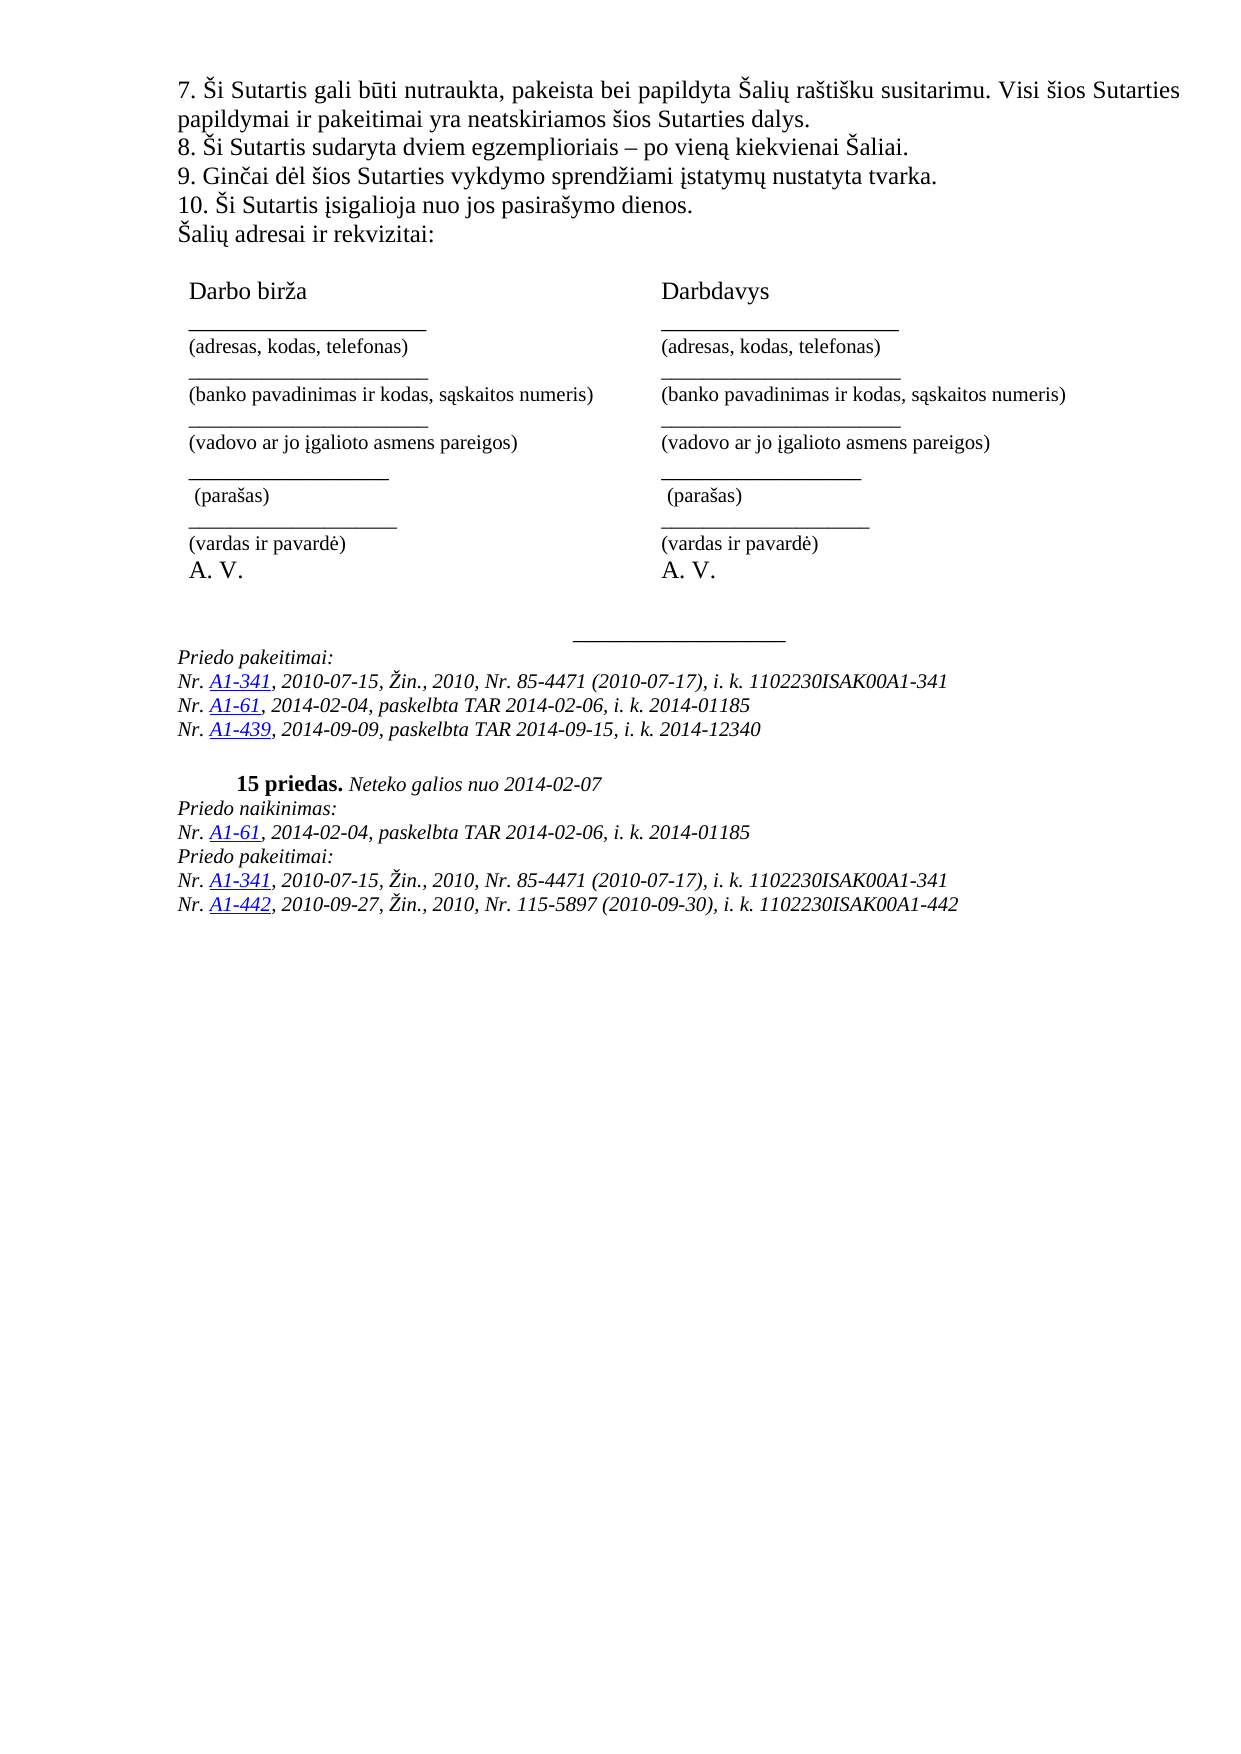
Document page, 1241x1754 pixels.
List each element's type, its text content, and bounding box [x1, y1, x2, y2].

text Nr. A1-341, 2010-07-15, Žin., 2010, Nr. 85-4471 (2010-07-17), i. k. 1102230ISAK00A1-341 [177, 669, 1181, 693]
text Nr. A1-341, 2010-07-15, Žin., 2010, Nr. 85-4471 (2010-07-17), i. k. 1102230ISAK00A1-341 [177, 868, 1181, 892]
text Priedo pakeitimai: [177, 844, 1181, 868]
text Priedo naikinimas: [177, 796, 1181, 820]
text Nr. A1-439, 2014-09-09, paskelbta TAR 2014-09-15, i. k. 2014-12340 [177, 717, 1181, 741]
text Nr. A1-61, 2014-02-04, paskelbta TAR 2014-02-06, i. k. 2014-01185 [177, 693, 1181, 717]
text 10. Ši Sutartis įsigalioja nuo jos pasirašymo dienos. [177, 190, 1181, 219]
text 8. Ši Sutartis sudaryta dviem egzemplioriais – po vieną kiekvienai Šaliai. [177, 132, 1181, 161]
text Nr. A1-61, 2014-02-04, paskelbta TAR 2014-02-06, i. k. 2014-01185 [177, 820, 1181, 844]
text 7. Ši Sutartis gali būti nutraukta, pakeista bei papildyta Šalių raštišku susitarimu. Visi šios Sutarties papildymai ir pakeitimai yra neatskiriamos šios Sutarties dalys. [177, 75, 1181, 132]
text Šalių adresai ir rekvizitai: [177, 219, 1181, 247]
text 9. Ginčai dėl šios Sutarties vykdymo sprendžiami įstatymų nustatyta tvarka. [177, 161, 1181, 190]
text Priedo pakeitimai: [177, 645, 1181, 669]
text 15 priedas. Neteko galios nuo 2014-02-07 [177, 770, 1181, 796]
text _________________ [177, 616, 1181, 645]
text Nr. A1-442, 2010-09-27, Žin., 2010, Nr. 115-5897 (2010-09-30), i. k. 1102230ISAK00A1-442 [177, 892, 1181, 916]
table_header Darbo birža ___________________ (adresas, kodas, telefonas) _______________________ (banko pavadinimas ir kodas, sąskaitos numeris) _______________________ (vadovo ar jo įgalioto asmens pareigos) ________________ (parašas) ____________________ (vardas ir pavardė) A. V. [177, 276, 650, 587]
table_header Darbdavys ___________________ (adresas, kodas, telefonas) _______________________ (banko pavadinimas ir kodas, sąskaitos numeris) _______________________ (vadovo ar jo įgalioto asmens pareigos) ________________ (parašas) ____________________ (vardas ir pavardė) A. V. [650, 276, 1122, 587]
